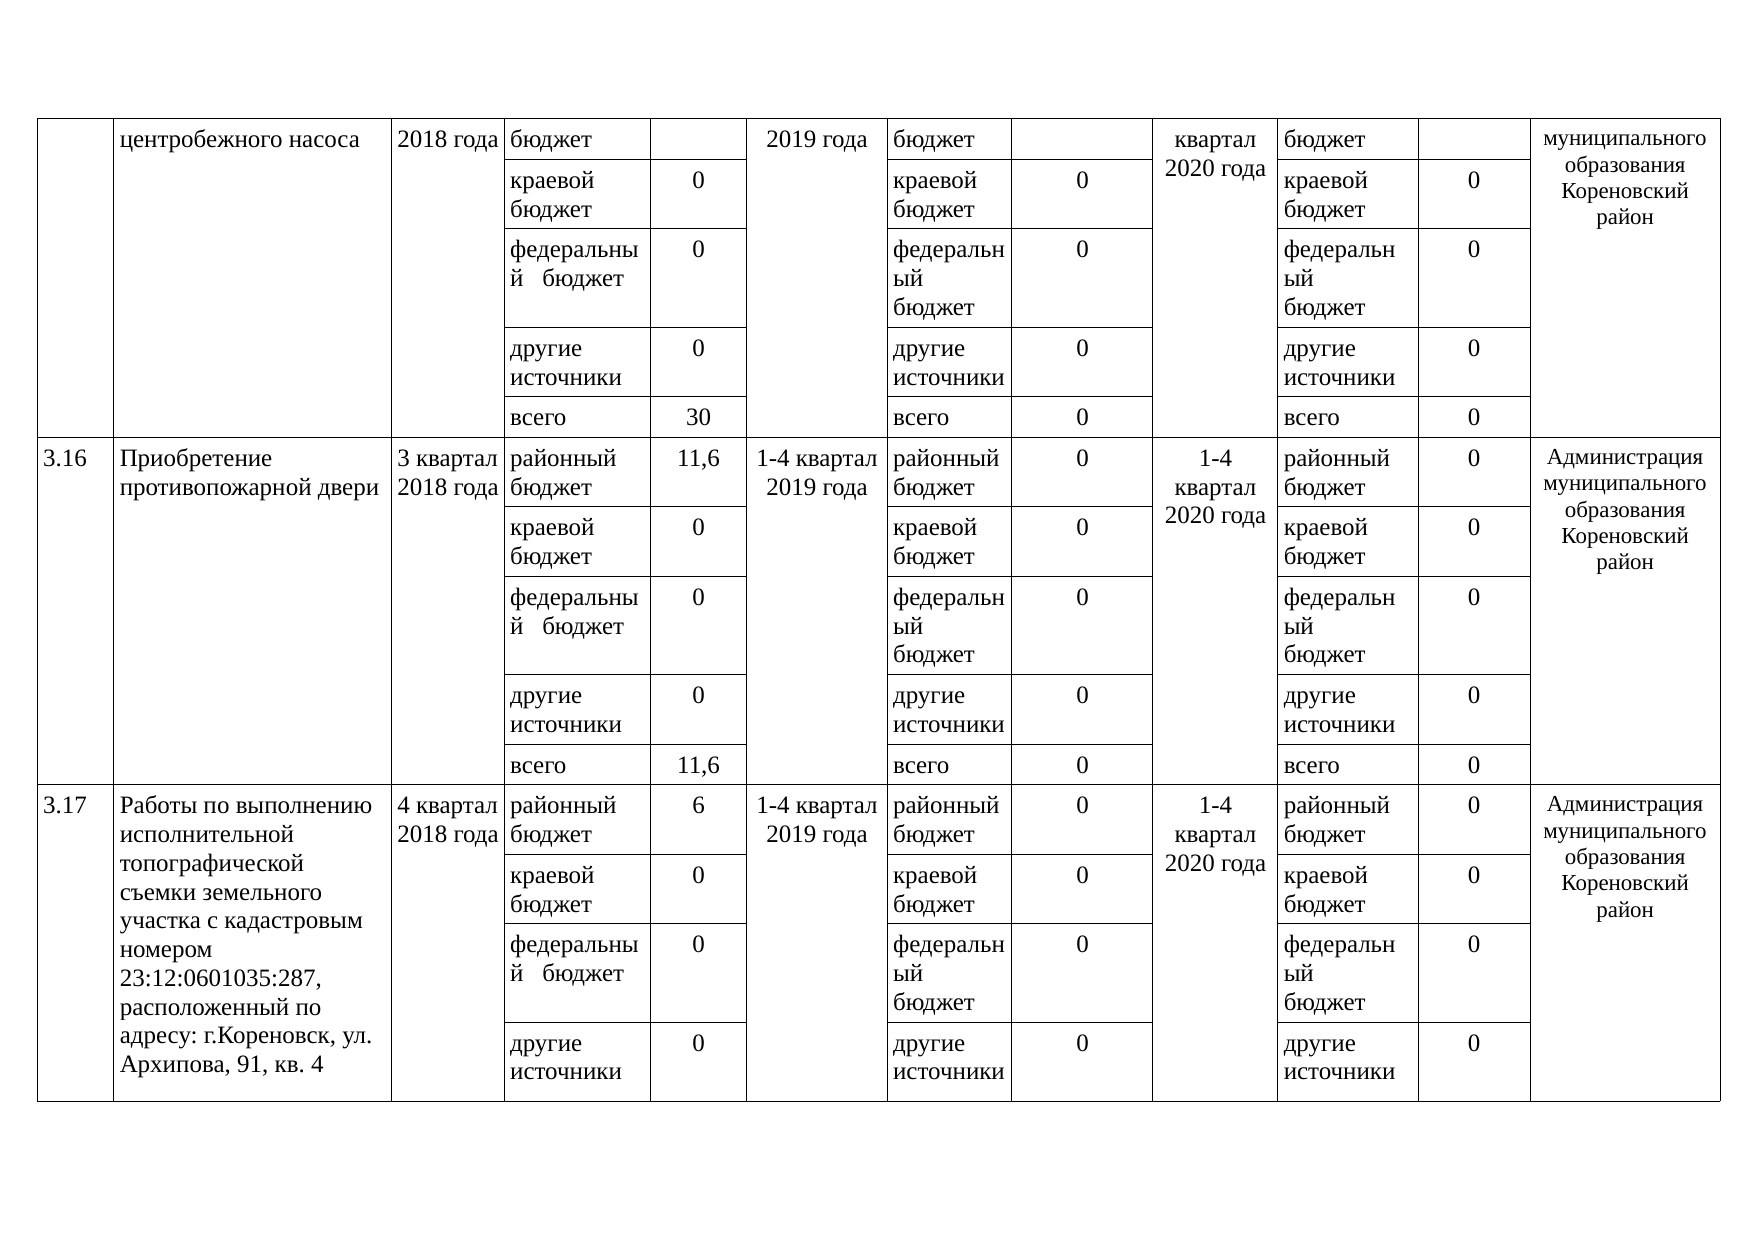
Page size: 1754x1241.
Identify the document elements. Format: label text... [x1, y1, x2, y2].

table_cell 0 [651, 1023, 746, 1101]
table_cell федеральный бюджет [888, 924, 1011, 1021]
table_cell другие источники [1278, 675, 1418, 743]
table_cell 0 [1419, 397, 1530, 437]
table_cell федеральный бюджет [888, 229, 1011, 327]
table_cell краевой бюджет [888, 855, 1011, 923]
table_cell 2018 года [392, 119, 504, 437]
table_cell районный бюджет [505, 785, 650, 854]
table_cell 0 [1419, 785, 1530, 854]
table_cell 0 [651, 328, 746, 396]
table_cell [1012, 119, 1152, 159]
table_cell бюджет [1278, 119, 1418, 159]
table_cell 0 [1012, 675, 1152, 743]
table_cell 30 [651, 397, 746, 437]
table_cell Приобретение противопожарной двери [114, 438, 391, 784]
table_cell федеральный бюджет [888, 577, 1011, 674]
table_cell 6 [651, 785, 746, 854]
table_cell 3.17 [38, 785, 113, 1101]
table_cell федеральный бюджет [1278, 577, 1418, 674]
table_cell 0 [1012, 855, 1152, 923]
table_cell 0 [1419, 855, 1530, 923]
table_cell 0 [651, 160, 746, 228]
table_cell другие источники [1278, 1023, 1418, 1101]
table_cell всего [1278, 745, 1418, 784]
table_cell 0 [1419, 1023, 1530, 1101]
table_cell 0 [1419, 924, 1530, 1021]
table_cell краевой бюджет [888, 160, 1011, 228]
table_cell Администрация муниципального образования Кореновский район [1531, 438, 1720, 784]
table_cell краевой бюджет [1278, 855, 1418, 923]
table_cell всего [888, 745, 1011, 784]
table_cell 0 [1012, 397, 1152, 437]
table_cell 0 [1419, 675, 1530, 743]
table_cell другие источники [888, 328, 1011, 396]
table_cell муниципального образования Кореновский район [1531, 119, 1720, 437]
table_cell всего [505, 397, 650, 437]
table_cell районный бюджет [505, 438, 650, 506]
table_cell другие источники [505, 675, 650, 743]
table_cell 0 [1012, 438, 1152, 506]
table_cell федеральный бюджет [505, 924, 650, 1021]
table_cell 0 [1419, 438, 1530, 506]
table_cell другие источники [888, 675, 1011, 743]
table_cell 11,6 [651, 438, 746, 506]
table_cell квартал 2020 года [1153, 119, 1277, 437]
table_cell 0 [1419, 507, 1530, 576]
table_cell районный бюджет [888, 438, 1011, 506]
table_cell краевой бюджет [1278, 160, 1418, 228]
table_cell всего [505, 745, 650, 784]
table_cell 2019 года [747, 119, 887, 437]
table_cell федеральный бюджет [1278, 924, 1418, 1021]
table_cell всего [1278, 397, 1418, 437]
table_cell 3.16 [38, 438, 113, 784]
table_cell 0 [651, 229, 746, 327]
table_cell федеральный бюджет [505, 229, 650, 327]
table_cell 0 [1012, 577, 1152, 674]
table_cell краевой бюджет [505, 507, 650, 576]
table_cell федеральный бюджет [1278, 229, 1418, 327]
table_cell краевой бюджет [1278, 507, 1418, 576]
table_cell 0 [1419, 160, 1530, 228]
table_cell центробежного насоса [114, 119, 391, 437]
table_cell 0 [651, 507, 746, 576]
table_cell Работы по выполнению исполнительной топографической съемки земельного участка с кадастровым номером 23:12:0601035:287, расположенный по адресу: г.Кореновск, ул. Архипова, 91, кв. 4 [114, 785, 391, 1101]
table_cell 0 [1012, 507, 1152, 576]
table_cell [1419, 119, 1530, 159]
table_cell 0 [651, 675, 746, 743]
table_cell всего [888, 397, 1011, 437]
table_cell краевой бюджет [888, 507, 1011, 576]
table_cell 0 [651, 855, 746, 923]
table_cell 0 [1012, 745, 1152, 784]
table_cell районный бюджет [888, 785, 1011, 854]
table_cell [38, 119, 113, 437]
table_cell 4 квартал 2018 года [392, 785, 504, 1101]
table_cell федеральный бюджет [505, 577, 650, 674]
table_cell 3 квартал 2018 года [392, 438, 504, 784]
table_cell другие источники [505, 1023, 650, 1101]
table_cell 11,6 [651, 745, 746, 784]
table_cell 0 [1012, 328, 1152, 396]
table_cell 0 [1012, 785, 1152, 854]
table_cell 0 [1419, 229, 1530, 327]
table_cell краевой бюджет [505, 160, 650, 228]
table_cell 0 [1419, 745, 1530, 784]
table_cell бюджет [505, 119, 650, 159]
table_cell 0 [651, 924, 746, 1021]
table_cell другие источники [888, 1023, 1011, 1101]
table_cell 1-4 квартал 2020 года [1153, 785, 1277, 1101]
table_cell районный бюджет [1278, 785, 1418, 854]
table_cell районный бюджет [1278, 438, 1418, 506]
table_cell 0 [1012, 924, 1152, 1021]
table_cell другие источники [505, 328, 650, 396]
table_cell 0 [1012, 1023, 1152, 1101]
table_cell бюджет [888, 119, 1011, 159]
table_cell 1-4 квартал 2019 года [747, 438, 887, 784]
table_cell 0 [1419, 577, 1530, 674]
table_cell другие источники [1278, 328, 1418, 396]
table_cell 0 [1419, 328, 1530, 396]
table_cell 1-4 квартал 2020 года [1153, 438, 1277, 784]
table_cell краевой бюджет [505, 855, 650, 923]
table_cell Администрация муниципального образования Кореновский район [1531, 785, 1720, 1101]
table_cell 0 [1012, 229, 1152, 327]
table_cell 1-4 квартал 2019 года [747, 785, 887, 1101]
table_cell 0 [1012, 160, 1152, 228]
table_cell [651, 119, 746, 159]
table_cell 0 [651, 577, 746, 674]
